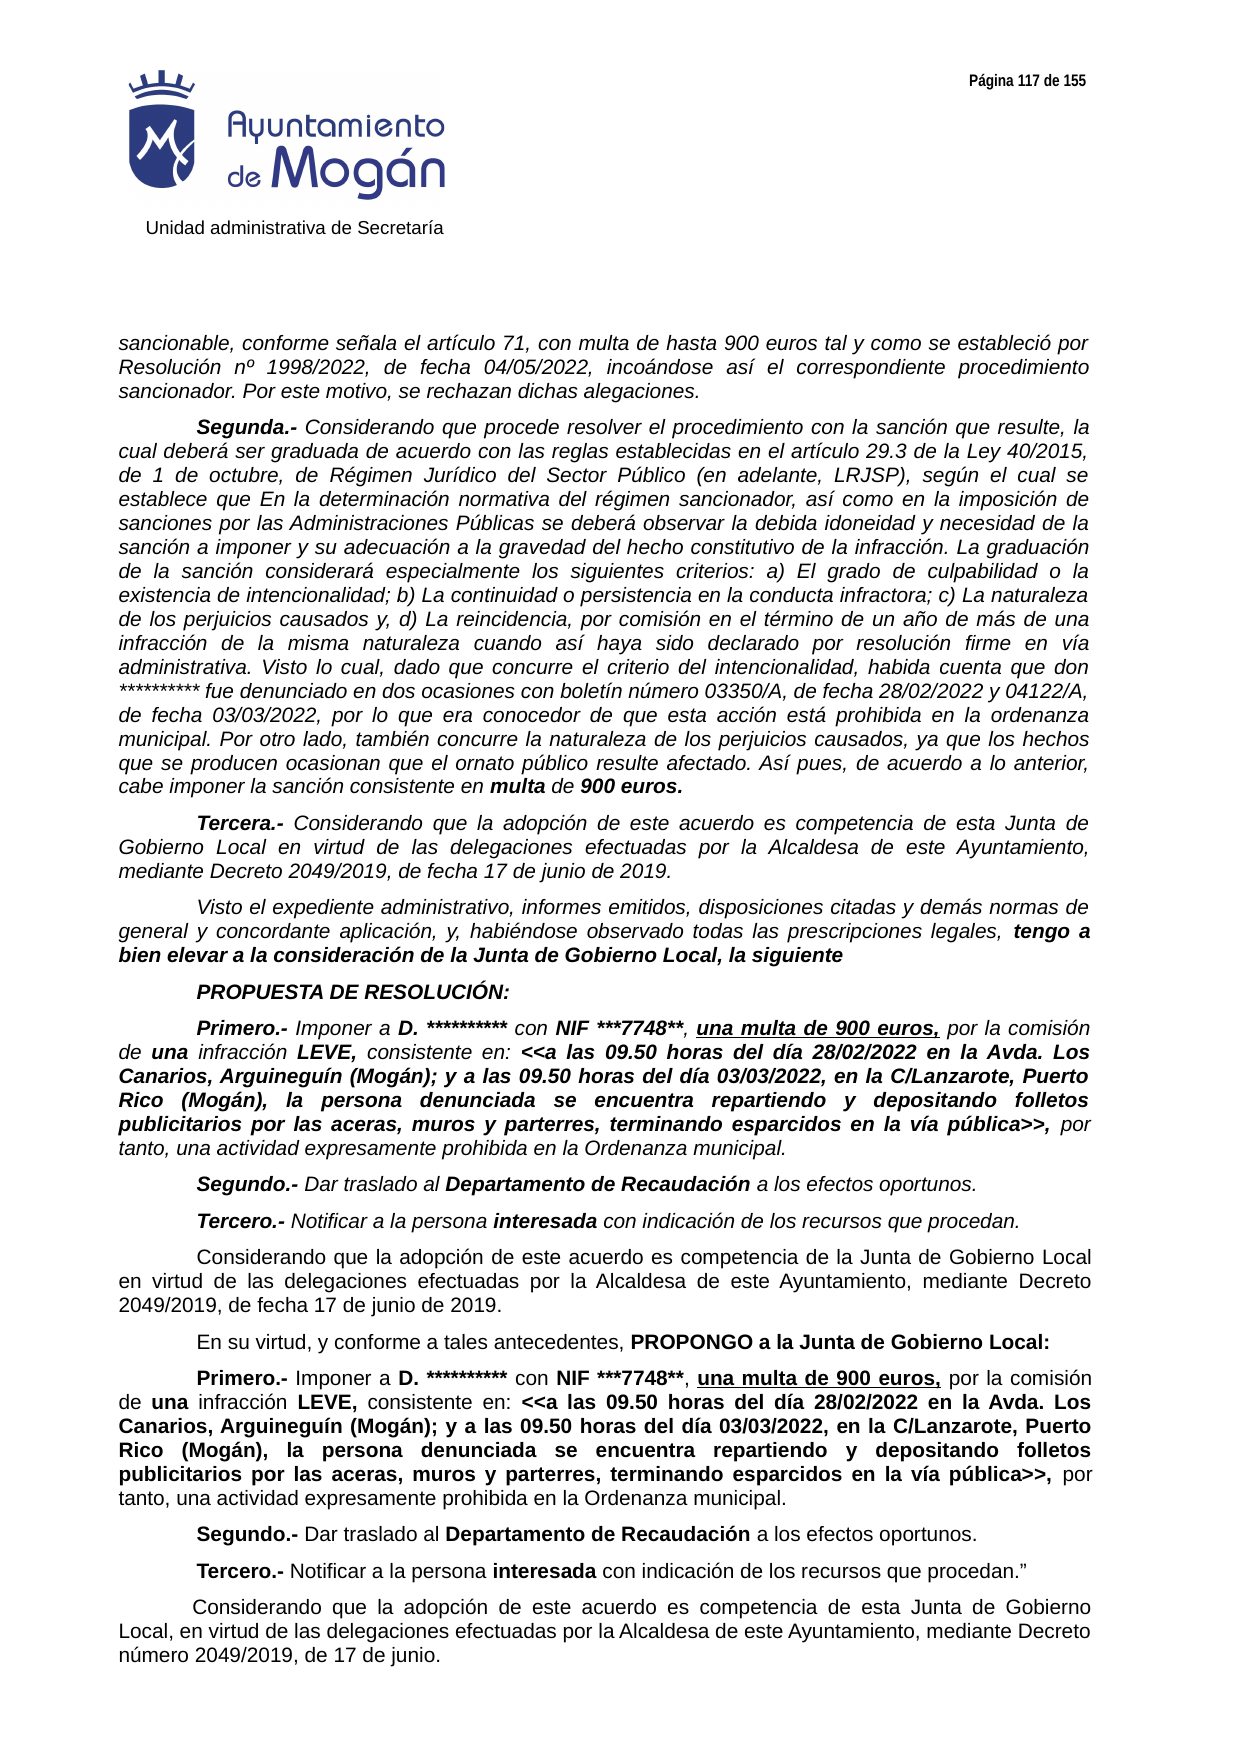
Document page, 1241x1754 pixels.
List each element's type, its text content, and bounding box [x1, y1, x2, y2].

text Tercero.- Notificar a la persona interesada con indicación de los recursos que procedan. [118, 1209, 1092, 1233]
picture [128, 70, 445, 206]
text Tercero.- Notificar a la persona interesada con indicación de los recursos que procedan.” [118, 1559, 1092, 1583]
text sancionable, conforme señala el artículo 71, con multa de hasta 900 euros tal y como se estableció por Resolución nº 1998/2022, de fecha 04/05/2022, incoándose así el correspondiente procedimiento sancionador. Por este motivo, se rechazan dichas alegaciones. [118, 331, 1092, 402]
text Primero.- Imponer a D. ********** con NIF ***7748**, una multa de 900 euros, por la comisión de una infracción LEVE, consistente en: <<a las 09.50 horas del día 28/02/2022 en la Avda. Los Canarios, Arguineguín (Mogán); y a las 09.50 horas del día 03/03/2022, en la C/Lanzarote, Puerto Rico (Mogán), la persona denunciada se encuentra repartiendo y depositando folletos publicitarios por las aceras, muros y parterres, terminando esparcidos en la vía pública>>, por tanto, una actividad expresamente prohibida en la Ordenanza municipal. [118, 1016, 1092, 1160]
text Segunda.- Considerando que procede resolver el procedimiento con la sanción que resulte, la cual deberá ser graduada de acuerdo con las reglas establecidas en el artículo 29.3 de la Ley 40/2015, de 1 de octubre, de Régimen Jurídico del Sector Público (en adelante, LRJSP), según el cual se establece que En la determinación normativa del régimen sancionador, así como en la imposición de sanciones por las Administraciones Públicas se deberá observar la debida idoneidad y necesidad de la sanción a imponer y su adecuación a la gravedad del hecho constitutivo de la infracción. La graduación de la sanción considerará especialmente los siguientes criterios: a) El grado de culpabilidad o la existencia de intencionalidad; b) La continuidad o persistencia en la conducta infractora; c) La naturaleza de los perjuicios causados y, d) La reincidencia, por comisión en el término de un año de más de una infracción de la misma naturaleza cuando así haya sido declarado por resolución firme en vía administrativa. Visto lo cual, dado que concurre el criterio del intencionalidad, habida cuenta que don ********** fue denunciado en dos ocasiones con boletín número 03350/A, de fecha 28/02/2022 y 04122/A, de fecha 03/03/2022, por lo que era conocedor de que esta acción está prohibida en la ordenanza municipal. Por otro lado, también concurre la naturaleza de los perjuicios causados, ya que los hechos que se producen ocasionan que el ornato público resulte afectado. Así pues, de acuerdo a lo anterior, cabe imponer la sanción consistente en multa de 900 euros. [118, 415, 1092, 798]
text Visto el expediente administrativo, informes emitidos, disposiciones citadas y demás normas de general y concordante aplicación, y, habiéndose observado todas las prescripciones legales, tengo a bien elevar a la consideración de la Junta de Gobierno Local, la siguiente [118, 895, 1092, 967]
text Segundo.- Dar traslado al Departamento de Recaudación a los efectos oportunos. [118, 1522, 1092, 1546]
text Tercera.- Considerando que la adopción de este acuerdo es competencia de esta Junta de Gobierno Local en virtud de las delegaciones efectuadas por la Alcaldesa de este Ayuntamiento, mediante Decreto 2049/2019, de fecha 17 de junio de 2019. [118, 811, 1092, 883]
text Primero.- Imponer a D. ********** con NIF ***7748**, una multa de 900 euros, por la comisión de una infracción LEVE, consistente en: <<a las 09.50 horas del día 28/02/2022 en la Avda. Los Canarios, Arguineguín (Mogán); y a las 09.50 horas del día 03/03/2022, en la C/Lanzarote, Puerto Rico (Mogán), la persona denunciada se encuentra repartiendo y depositando folletos publicitarios por las aceras, muros y parterres, terminando esparcidos en la vía pública>>, por tanto, una actividad expresamente prohibida en la Ordenanza municipal. [118, 1366, 1092, 1510]
text En su virtud, y conforme a tales antecedentes, PROPONGO a la Junta de Gobierno Local: [118, 1329, 1092, 1353]
text Considerando que la adopción de este acuerdo es competencia de esta Junta de Gobierno Local, en virtud de las delegaciones efectuadas por la Alcaldesa de este Ayuntamiento, mediante Decreto número 2049/2019, de 17 de junio. [118, 1595, 1092, 1667]
text PROPUESTA DE RESOLUCIÓN: [118, 979, 1092, 1003]
text Segundo.- Dar traslado al Departamento de Recaudación a los efectos oportunos. [118, 1172, 1092, 1196]
text Considerando que la adopción de este acuerdo es competencia de la Junta de Gobierno Local en virtud de las delegaciones efectuadas por la Alcaldesa de este Ayuntamiento, mediante Decreto 2049/2019, de fecha 17 de junio de 2019. [118, 1245, 1092, 1317]
